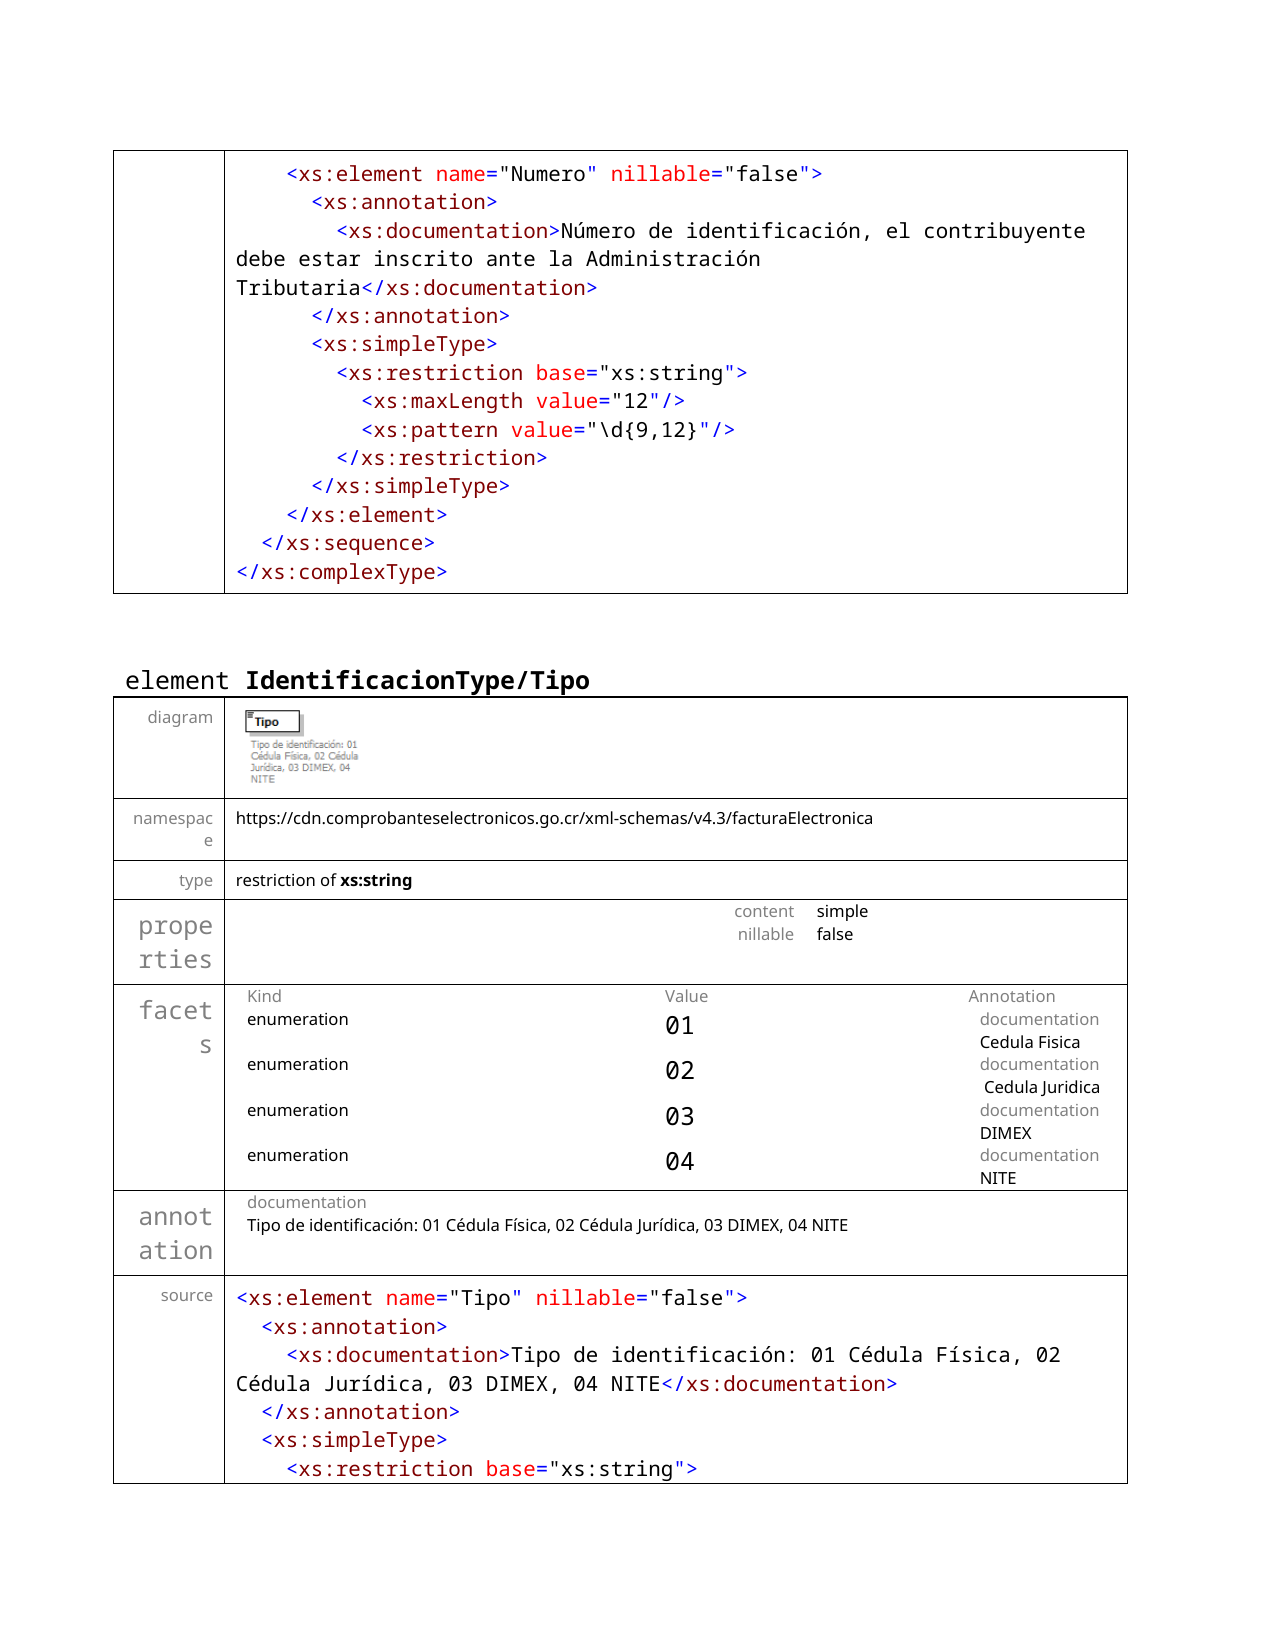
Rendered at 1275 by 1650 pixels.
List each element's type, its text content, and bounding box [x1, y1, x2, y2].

table_cell facets [114, 985, 224, 1190]
table_cell annotation [114, 1191, 224, 1274]
table_cell 01 [654, 1008, 957, 1053]
table_cell [957, 1144, 968, 1189]
table_header documentation [236, 1191, 1127, 1213]
table_cell <xs:element name="Numero" nillable="false"> <xs:annotation> <xs:documentation>Número de identificación, el contribuyente debe estar inscrito ante la Administración Tributaria</xs:documentation> </xs:annotation> <xs:simpleType> <xs:restriction base="xs:string"> <xs:maxLength value="12"/> <xs:pattern value="\d{9,12}"/> </xs:restriction> </xs:simpleType> </xs:element> </xs:sequence> </xs:complexType> [225, 151, 1127, 593]
table_cell source [114, 1276, 224, 1482]
table_cell Cedula Fisica [968, 1030, 1127, 1053]
table_cell [957, 1008, 968, 1053]
table_cell nillable [236, 923, 805, 945]
table_cell enumeration [236, 1144, 654, 1189]
table_cell [114, 151, 224, 593]
table_cell [225, 1191, 1127, 1274]
table_cell Cedula Juridica [968, 1076, 1127, 1098]
table_cell <xs:element name="Tipo" nillable="false"> <xs:annotation> <xs:documentation>Tipo de identificación: 01 Cédula Física, 02 Cédula Jurídica, 03 DIMEX, 04 NITE</xs:documentation> </xs:annotation> <xs:simpleType> <xs:restriction base="xs:string"> [225, 1276, 1127, 1482]
table_cell properties [114, 900, 224, 984]
table_cell 03 [654, 1099, 957, 1144]
table_header simple [805, 900, 1127, 923]
table_header documentation [968, 1099, 1127, 1121]
table_header documentation [968, 1053, 1127, 1076]
table_cell [957, 1099, 968, 1144]
table_cell [225, 900, 1127, 984]
picture [235, 705, 372, 790]
table_cell 04 [654, 1144, 957, 1189]
table_header Value [654, 985, 957, 1007]
table_cell false [805, 923, 1127, 945]
table_header Annotation [957, 985, 1127, 1007]
table_cell [225, 985, 1127, 1190]
table_cell https://cdn.comprobanteselectronicos.go.cr/xml-schemas/v4.3/facturaElectronica [225, 799, 1127, 859]
table_cell enumeration [236, 1099, 654, 1144]
table_cell enumeration [236, 1008, 654, 1053]
table_cell NITE [968, 1167, 1127, 1189]
table_header Kind [236, 985, 654, 1007]
table_header documentation [968, 1144, 1127, 1167]
table_header documentation [968, 1008, 1127, 1030]
table_header [225, 698, 1127, 797]
table_header content [236, 900, 805, 923]
table_cell 02 [654, 1053, 957, 1098]
table_header diagram [114, 698, 224, 797]
table_cell namespace [114, 799, 224, 859]
table_cell Tipo de identificación: 01 Cédula Física, 02 Cédula Jurídica, 03 DIMEX, 04 NITE [236, 1214, 1127, 1236]
table_cell enumeration [236, 1053, 654, 1098]
table_cell DIMEX [968, 1121, 1127, 1144]
table_cell [957, 1053, 968, 1098]
table_cell type [114, 861, 224, 899]
table_cell restriction of xs:string [225, 861, 1127, 899]
text element IdentificacionType/Tipo [125, 662, 1150, 696]
